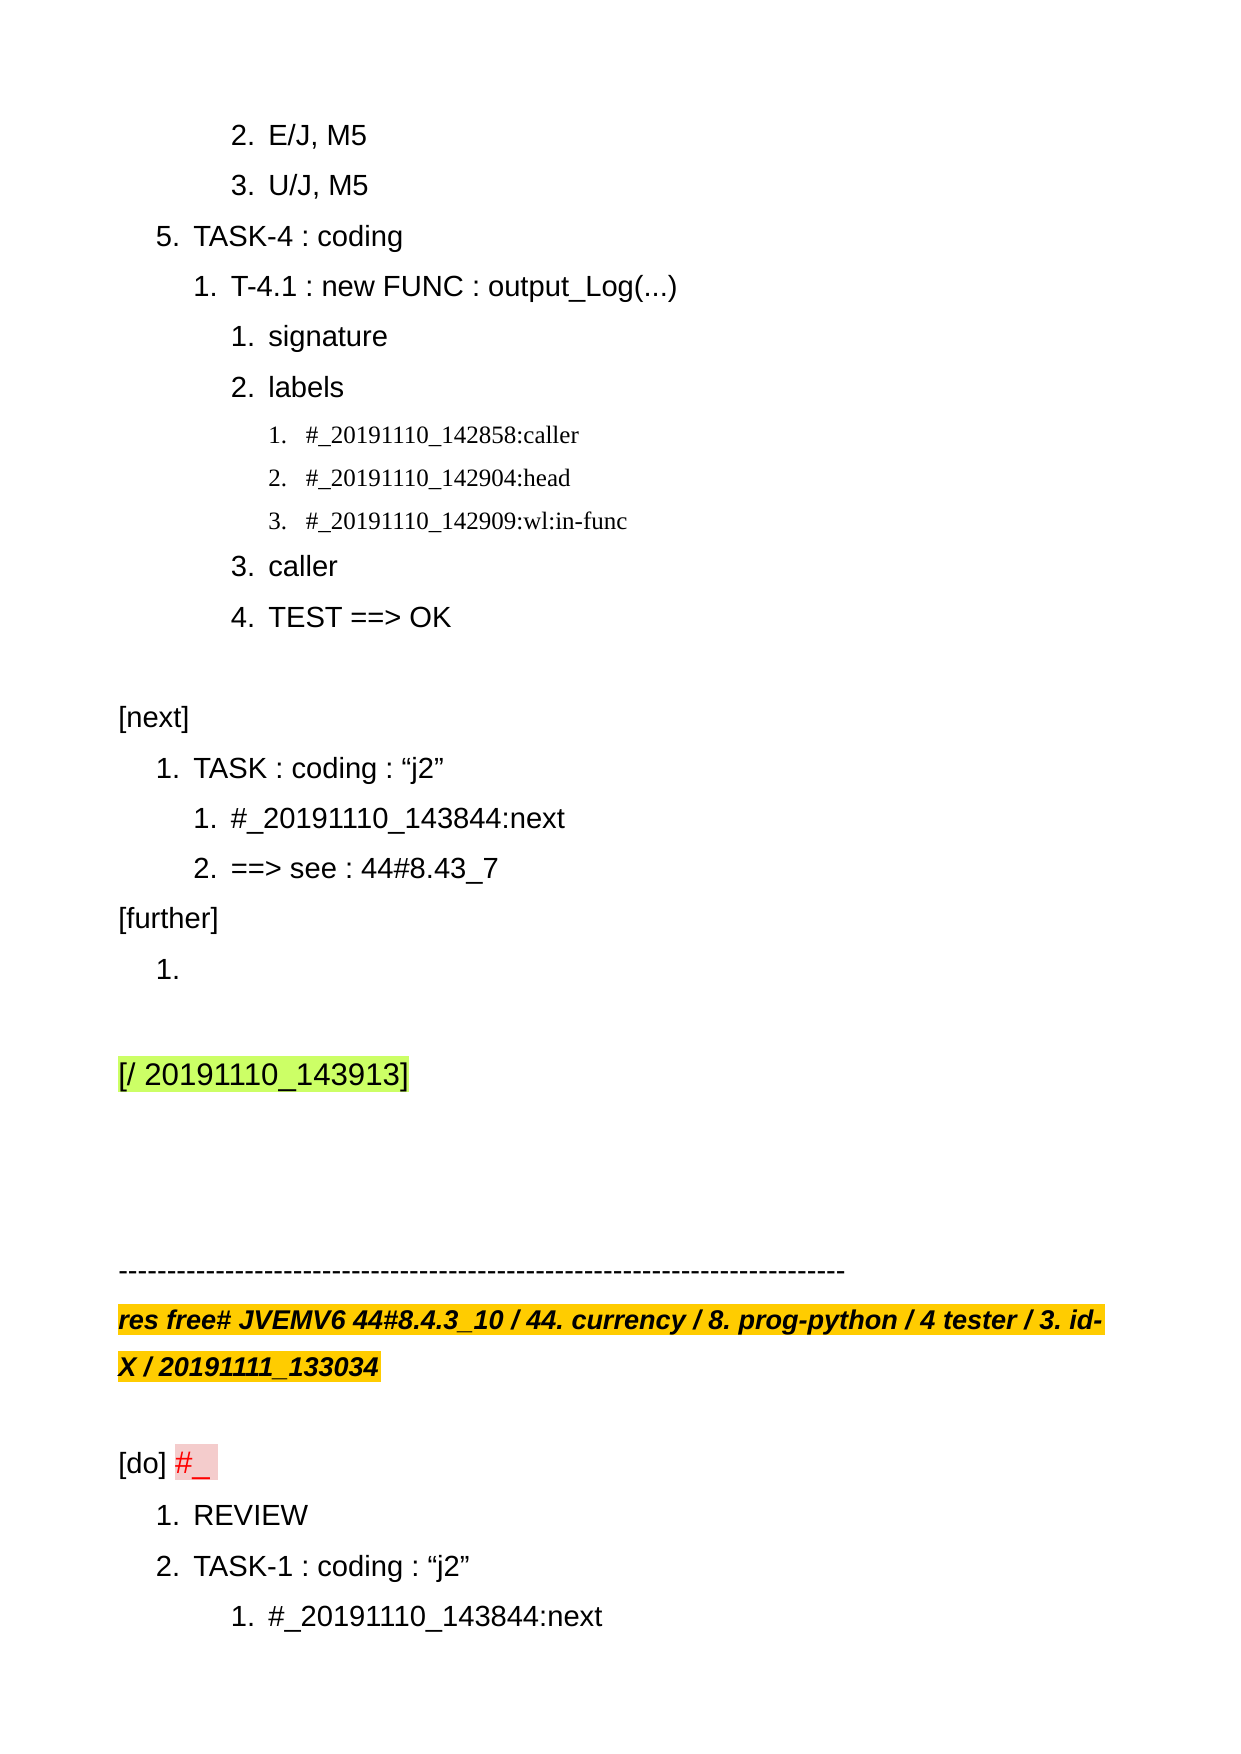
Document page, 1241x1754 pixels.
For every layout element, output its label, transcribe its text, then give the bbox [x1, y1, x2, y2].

list #_20191110_143844:next [193, 801, 1122, 834]
list #_20191110_143844:next [231, 1599, 1122, 1632]
list TASK-1 : coding : “j2” [156, 1548, 1122, 1582]
list T-4.1 : new FUNC : output_Log(...) [193, 269, 1122, 303]
list #_20191110_142904:head [268, 463, 1122, 492]
list TEST ==> OK [231, 600, 1122, 633]
list #_20191110_142858:caller [268, 420, 1122, 449]
list signature [231, 319, 1122, 353]
list TASK : coding : “j2” [156, 751, 1122, 784]
text [next] [118, 700, 1122, 734]
list ==> see : 44#8.43_7 [193, 851, 1122, 885]
text [further] [118, 902, 1122, 935]
list #_20191110_142909:wl:in-func [268, 506, 1122, 535]
list REVIEW [156, 1498, 1122, 1532]
list U/J, M5 [231, 168, 1122, 202]
text res free# JVEMV6 44#8.4.3_10 / 44. currency / 8. prog-python / 4 tester / 3. id-X / 20191111_133034 [118, 1304, 1122, 1382]
list caller [231, 549, 1122, 583]
list TASK-4 : coding [156, 219, 1122, 252]
text --------------------------------------------------------------------------- [118, 1253, 1122, 1287]
text [/ 20191110_143913] [118, 1002, 1122, 1092]
list E/J, M5 [231, 118, 1122, 152]
text [do] #_ [118, 1444, 1122, 1480]
list labels [231, 370, 1122, 403]
